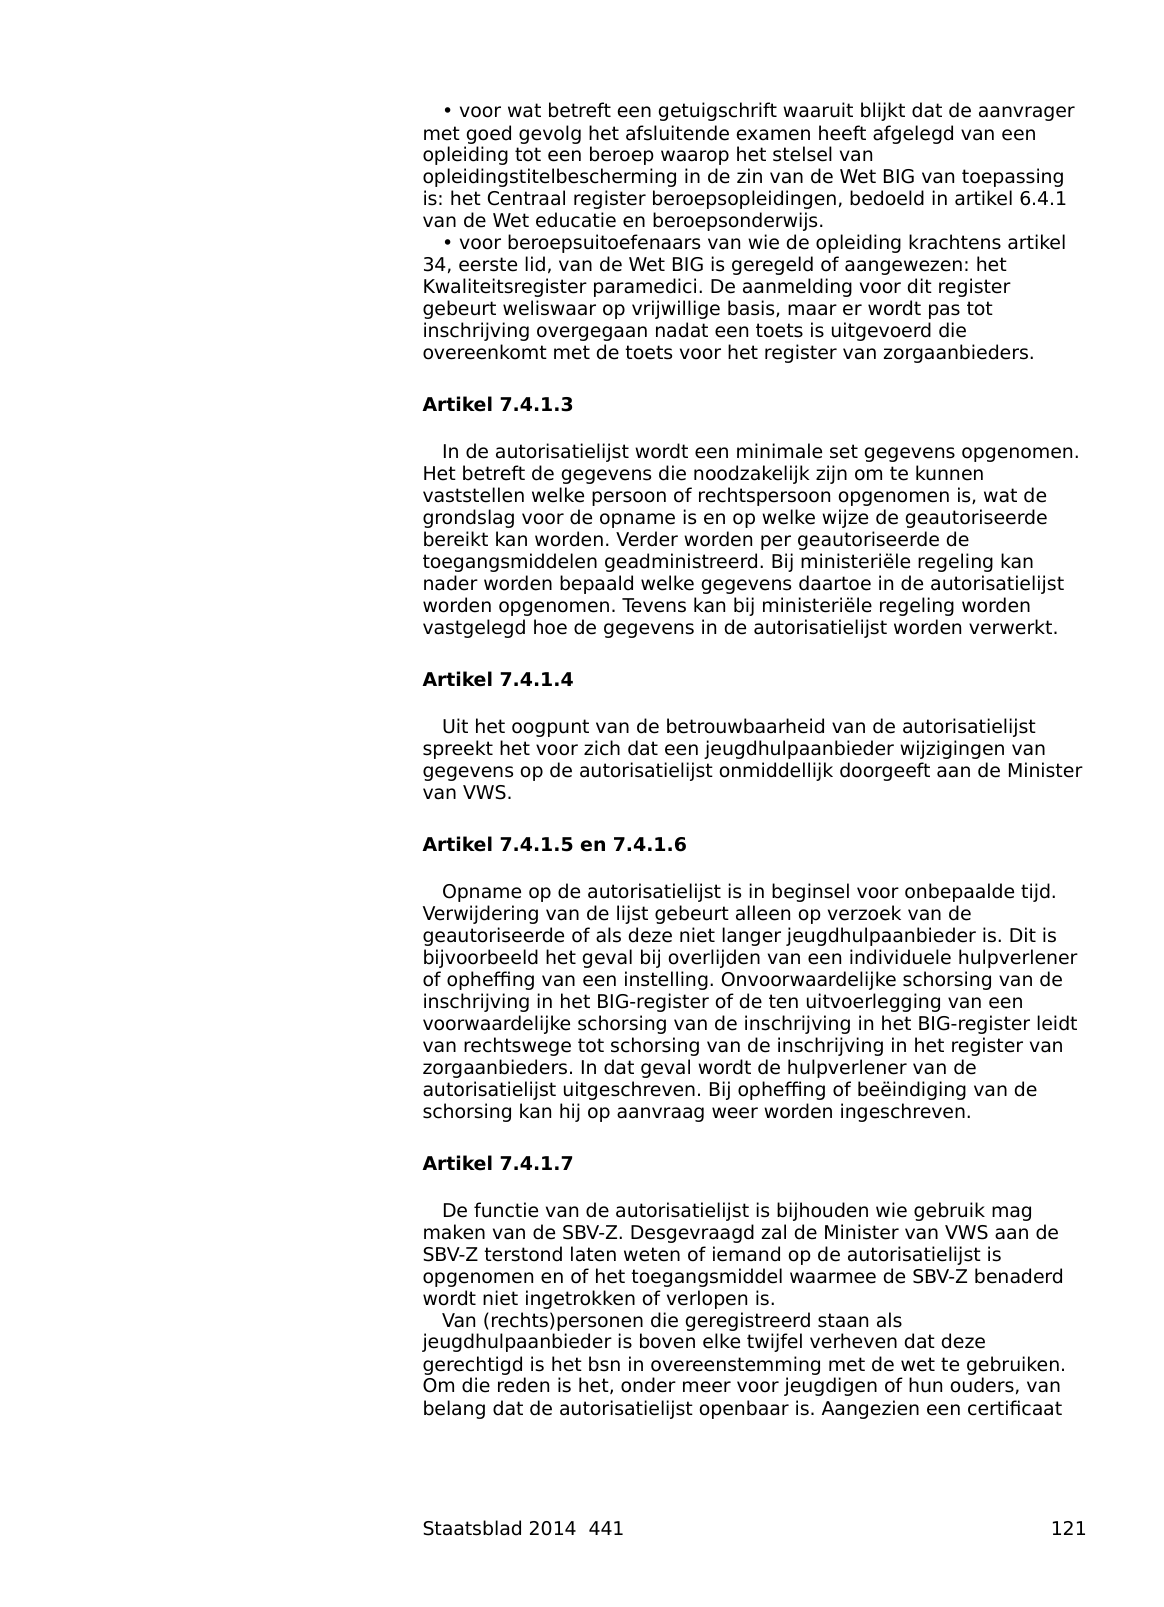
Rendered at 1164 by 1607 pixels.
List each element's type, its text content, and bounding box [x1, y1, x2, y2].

text • voor wat betreft een getuigschrift waaruit blijkt dat de aanvrager met goed gevolg het afsluitende examen heeft afgelegd van een opleiding tot een beroep waarop het stelsel van opleidingstitelbescherming in de zin van de Wet BIG van toepassing is: het Centraal register beroepsopleidingen, bedoeld in artikel 6.4.1 van de Wet educatie en beroepsonderwijs. [422, 100, 1087, 232]
subtitle Artikel 7.4.1.4 [422, 669, 1087, 691]
subtitle Artikel 7.4.1.7 [422, 1153, 1087, 1174]
text Van (rechts)personen die geregistreerd staan als jeugdhulpaanbieder is boven elke twijfel verheven dat deze gerechtigd is het bsn in overeenstemming met de wet te gebruiken. Om die reden is het, onder meer voor jeugdigen of hun ouders, van belang dat de autorisatielijst openbaar is. Aangezien een certificaat [422, 1309, 1087, 1419]
subtitle Artikel 7.4.1.5 en 7.4.1.6 [422, 834, 1087, 856]
text Uit het oogpunt van de betrouwbaarheid van de autorisatielijst spreekt het voor zich dat een jeugdhulpaanbieder wijzigingen van gegevens op de autorisatielijst onmiddellijk doorgeeft aan de Minister van VWS. [422, 716, 1087, 804]
text • voor beroepsuitoefenaars van wie de opleiding krachtens artikel 34, eerste lid, van de Wet BIG is geregeld of aangewezen: het Kwaliteitsregister paramedici. De aanmelding voor dit register gebeurt weliswaar op vrijwillige basis, maar er wordt pas tot inschrijving overgegaan nadat een toets is uitgevoerd die overeenkomt met de toets voor het register van zorgaanbieders. [422, 232, 1087, 364]
subtitle Artikel 7.4.1.3 [422, 394, 1087, 416]
text Opname op de autorisatielijst is in beginsel voor onbepaalde tijd. Verwijdering van de lijst gebeurt alleen op verzoek van de geautoriseerde of als deze niet langer jeugdhulpaanbieder is. Dit is bijvoorbeeld het geval bij overlijden van een individuele hulpverlener of opheffing van een instelling. Onvoorwaardelijke schorsing van de inschrijving in het BIG-register of de ten uitvoerlegging van een voorwaardelijke schorsing van de inschrijving in het BIG-register leidt van rechtswege tot schorsing van de inschrijving in het register van zorgaanbieders. In dat geval wordt de hulpverlener van de autorisatielijst uitgeschreven. Bij opheffing of beëindiging van de schorsing kan hij op aanvraag weer worden ingeschreven. [422, 881, 1087, 1123]
text In de autorisatielijst wordt een minimale set gegevens opgenomen. Het betreft de gegevens die noodzakelijk zijn om te kunnen vaststellen welke persoon of rechtspersoon opgenomen is, wat de grondslag voor de opname is en op welke wijze de geautoriseerde bereikt kan worden. Verder worden per geautoriseerde de toegangsmiddelen geadministreerd. Bij ministeriële regeling kan nader worden bepaald welke gegevens daartoe in de autorisatielijst worden opgenomen. Tevens kan bij ministeriële regeling worden vastgelegd hoe de gegevens in de autorisatielijst worden verwerkt. [422, 441, 1087, 639]
text De functie van de autorisatielijst is bijhouden wie gebruik mag maken van de SBV-Z. Desgevraagd zal de Minister van VWS aan de SBV-Z terstond laten weten of iemand op de autorisatielijst is opgenomen en of het toegangsmiddel waarmee de SBV-Z benaderd wordt niet ingetrokken of verlopen is. [422, 1199, 1087, 1309]
